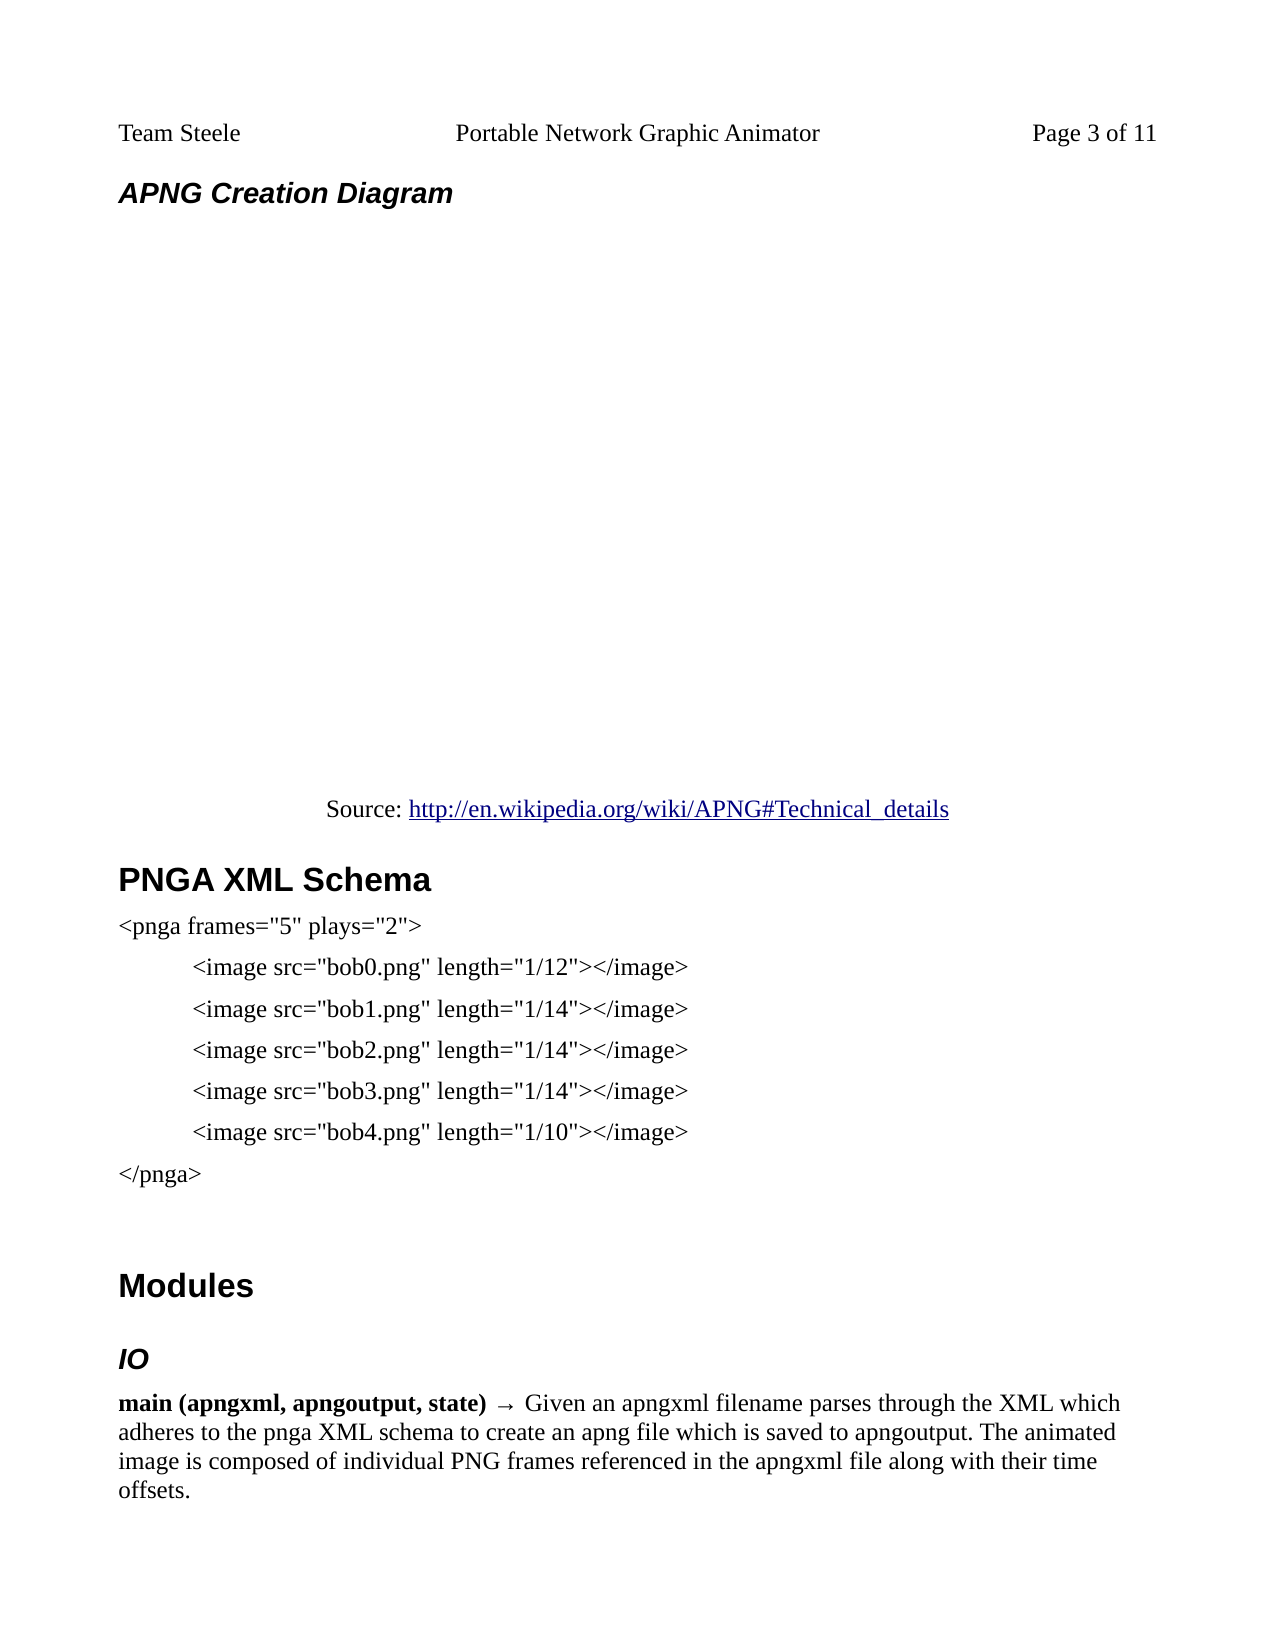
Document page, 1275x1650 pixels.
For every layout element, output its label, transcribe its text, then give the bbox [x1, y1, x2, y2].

text main (apngxml, apngoutput, state) → Given an apngxml filename parses through the XML which adheres to the pnga XML schema to create an apng file which is saved to apngoutput. The animated image is composed of individual PNG frames referenced in the apngxml file along with their time offsets. [118, 1388, 1157, 1503]
subtitle APNG Creation Diagram [118, 176, 1157, 210]
subtitle PNGA XML Schema [118, 860, 1157, 899]
subtitle IO [118, 1342, 1157, 1376]
text <image src="bob1.png" length="1/14"></image> [118, 994, 1157, 1022]
text <image src="bob2.png" length="1/14"></image> [118, 1035, 1157, 1064]
subtitle Modules [118, 1266, 1157, 1305]
text <image src="bob4.png" length="1/10"></image> [118, 1117, 1157, 1146]
text <image src="bob3.png" length="1/14"></image> [118, 1076, 1157, 1105]
text <image src="bob0.png" length="1/12"></image> [118, 952, 1157, 981]
text <pnga frames="5" plays="2"> [118, 911, 1157, 940]
text </pnga> [118, 1159, 1157, 1187]
text Source: http://en.wikipedia.org/wiki/APNG#Technical_details [118, 794, 1157, 823]
